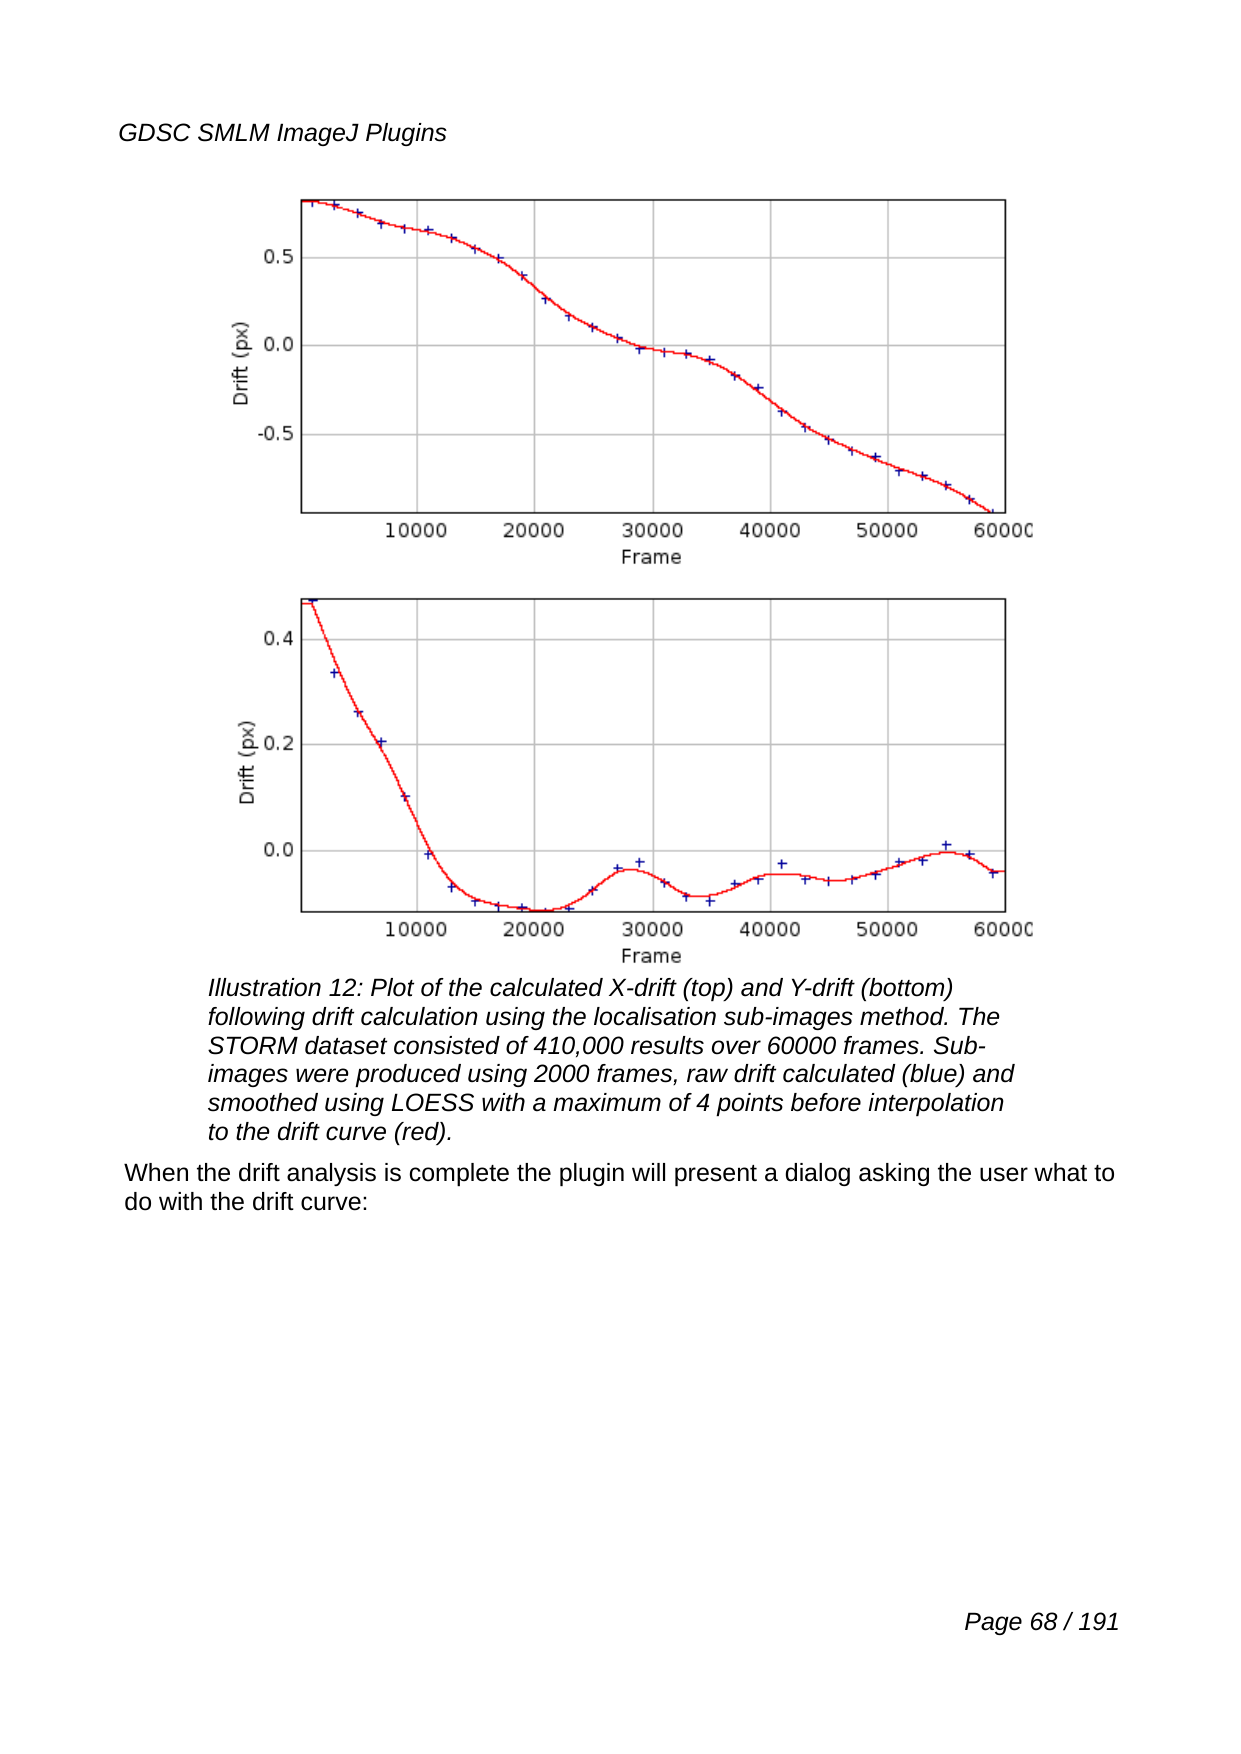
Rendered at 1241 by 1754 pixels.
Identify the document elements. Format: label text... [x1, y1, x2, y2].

text When the drift analysis is complete the plugin will present a dialog asking the user what to do with the drift curve: [124, 1158, 1122, 1216]
text Illustration 12: Plot of the calculated X-drift (top) and Y-drift (bottom) following drift calculation using the localisation sub-images method. The STORM dataset consisted of 410,000 results over 60000 frames. Sub-images were produced using 2000 frames, raw drift calculated (blue) and smoothed using LOESS with a maximum of 4 points before interpolation to the drift curve (red). [208, 974, 1033, 1146]
picture [207, 176, 1033, 974]
